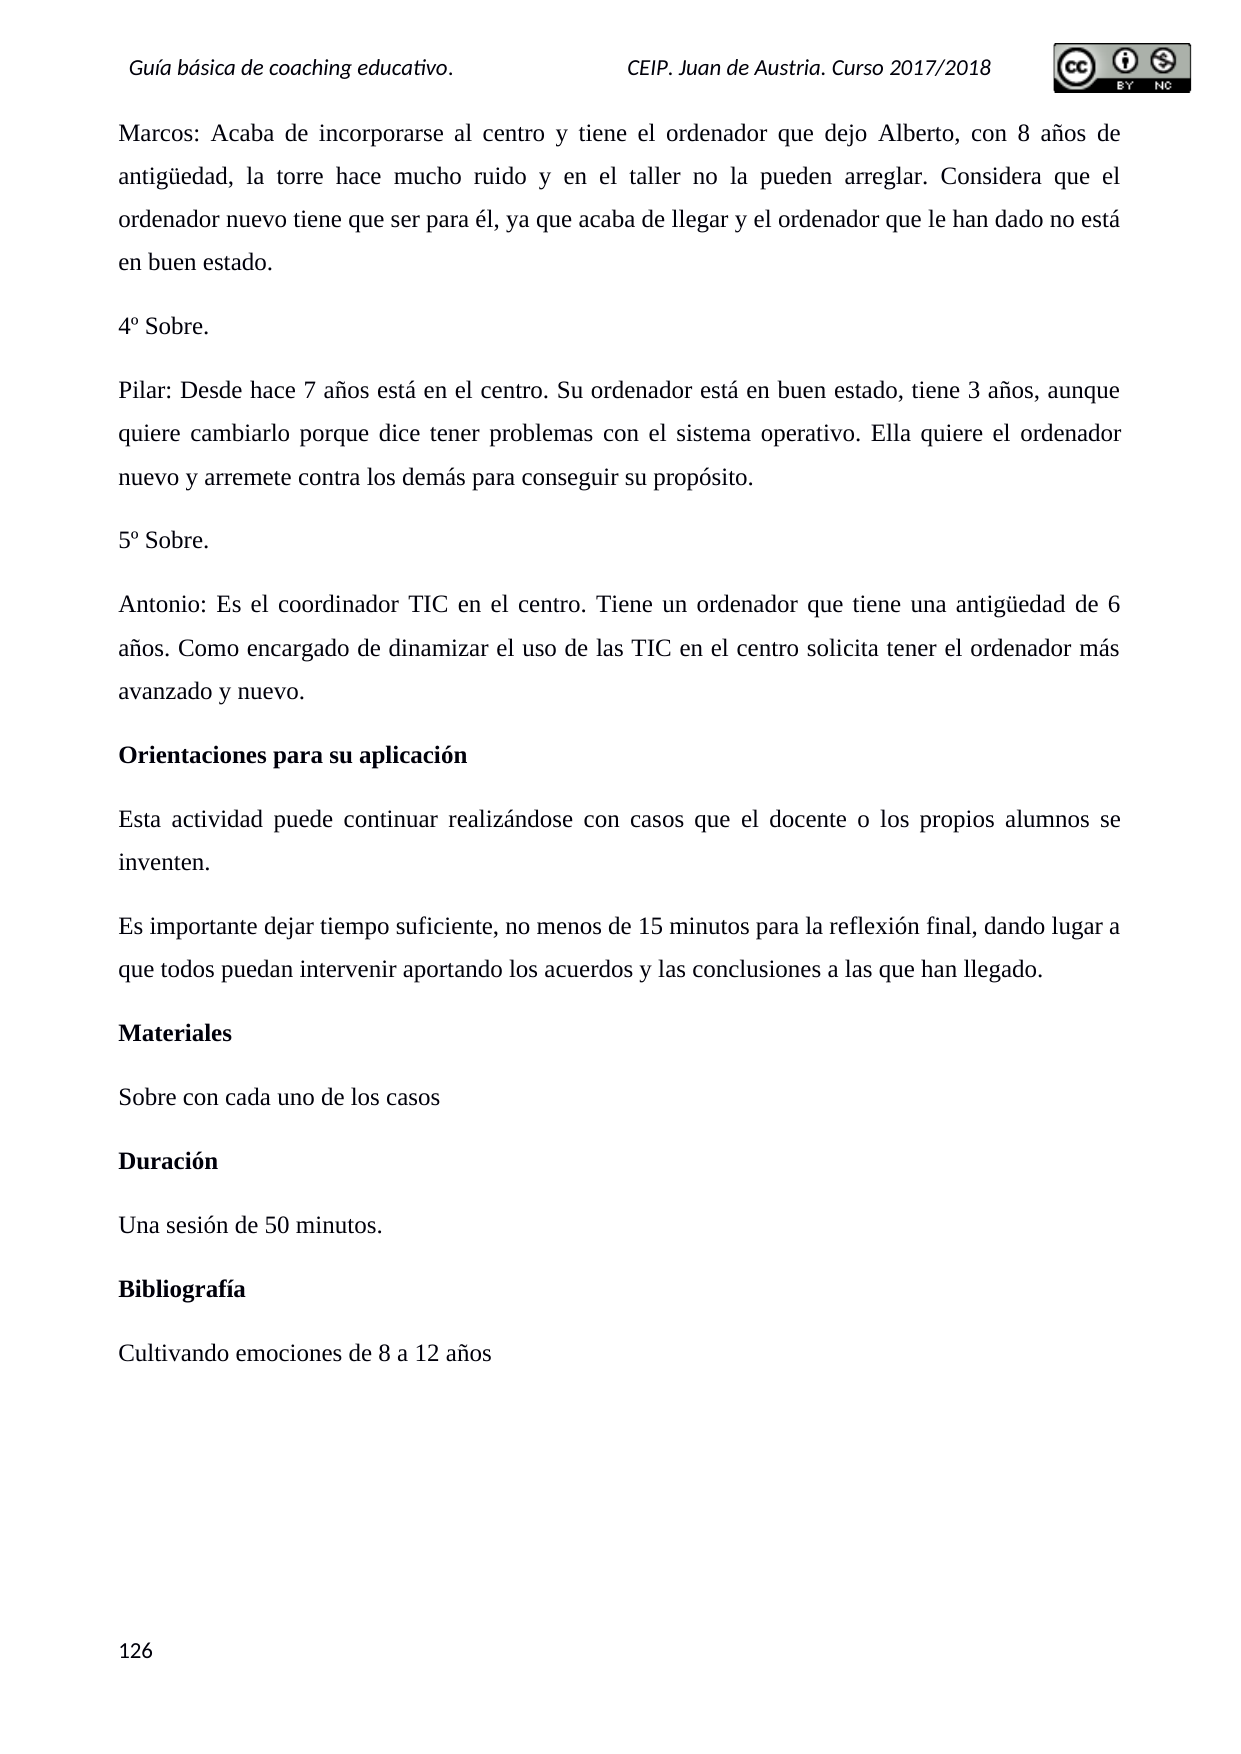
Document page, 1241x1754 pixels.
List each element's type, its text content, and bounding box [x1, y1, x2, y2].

list Orientaciones para su aplicación [118, 740, 1122, 768]
list Una sesión de 50 minutos. [118, 1210, 1122, 1238]
list 5º Sobre. [118, 526, 1122, 554]
list Pilar: Desde hace 7 años está en el centro. Su ordenador está en buen estado, tiene 3 años, aunque quiere cambiarlo porque dice tener problemas con el sistema operativo. Ella quiere el ordenador nuevo y arremete contra los demás para conseguir su propósito. [118, 375, 1122, 490]
list Esta actividad puede continuar realizándose con casos que el docente o los propios alumnos se inventen. [118, 804, 1122, 876]
picture [1053, 43, 1192, 93]
list Antonio: Es el coordinador TIC en el centro. Tiene un ordenador que tiene una antigüedad de 6 años. Como encargado de dinamizar el uso de las TIC en el centro solicita tener el ordenador más avanzado y nuevo. [118, 589, 1122, 704]
list 4º Sobre. [118, 311, 1122, 340]
list Cultivando emociones de 8 a 12 años [118, 1338, 1122, 1366]
list Duración [118, 1146, 1122, 1174]
list Sobre con cada uno de los casos [118, 1082, 1122, 1111]
list Bibliografía [118, 1274, 1122, 1302]
list Es importante dejar tiempo suficiente, no menos de 15 minutos para la reflexión final, dando lugar a que todos puedan intervenir aportando los acuerdos y las conclusiones a las que han llegado. [118, 911, 1122, 983]
list Materiales [118, 1018, 1122, 1047]
list Marcos: Acaba de incorporarse al centro y tiene el ordenador que dejo Alberto, con 8 años de antigüedad, la torre hace mucho ruido y en el taller no la pueden arreglar. Considera que el ordenador nuevo tiene que ser para él, ya que acaba de llegar y el ordenador que le han dado no está en buen estado. [118, 118, 1122, 276]
